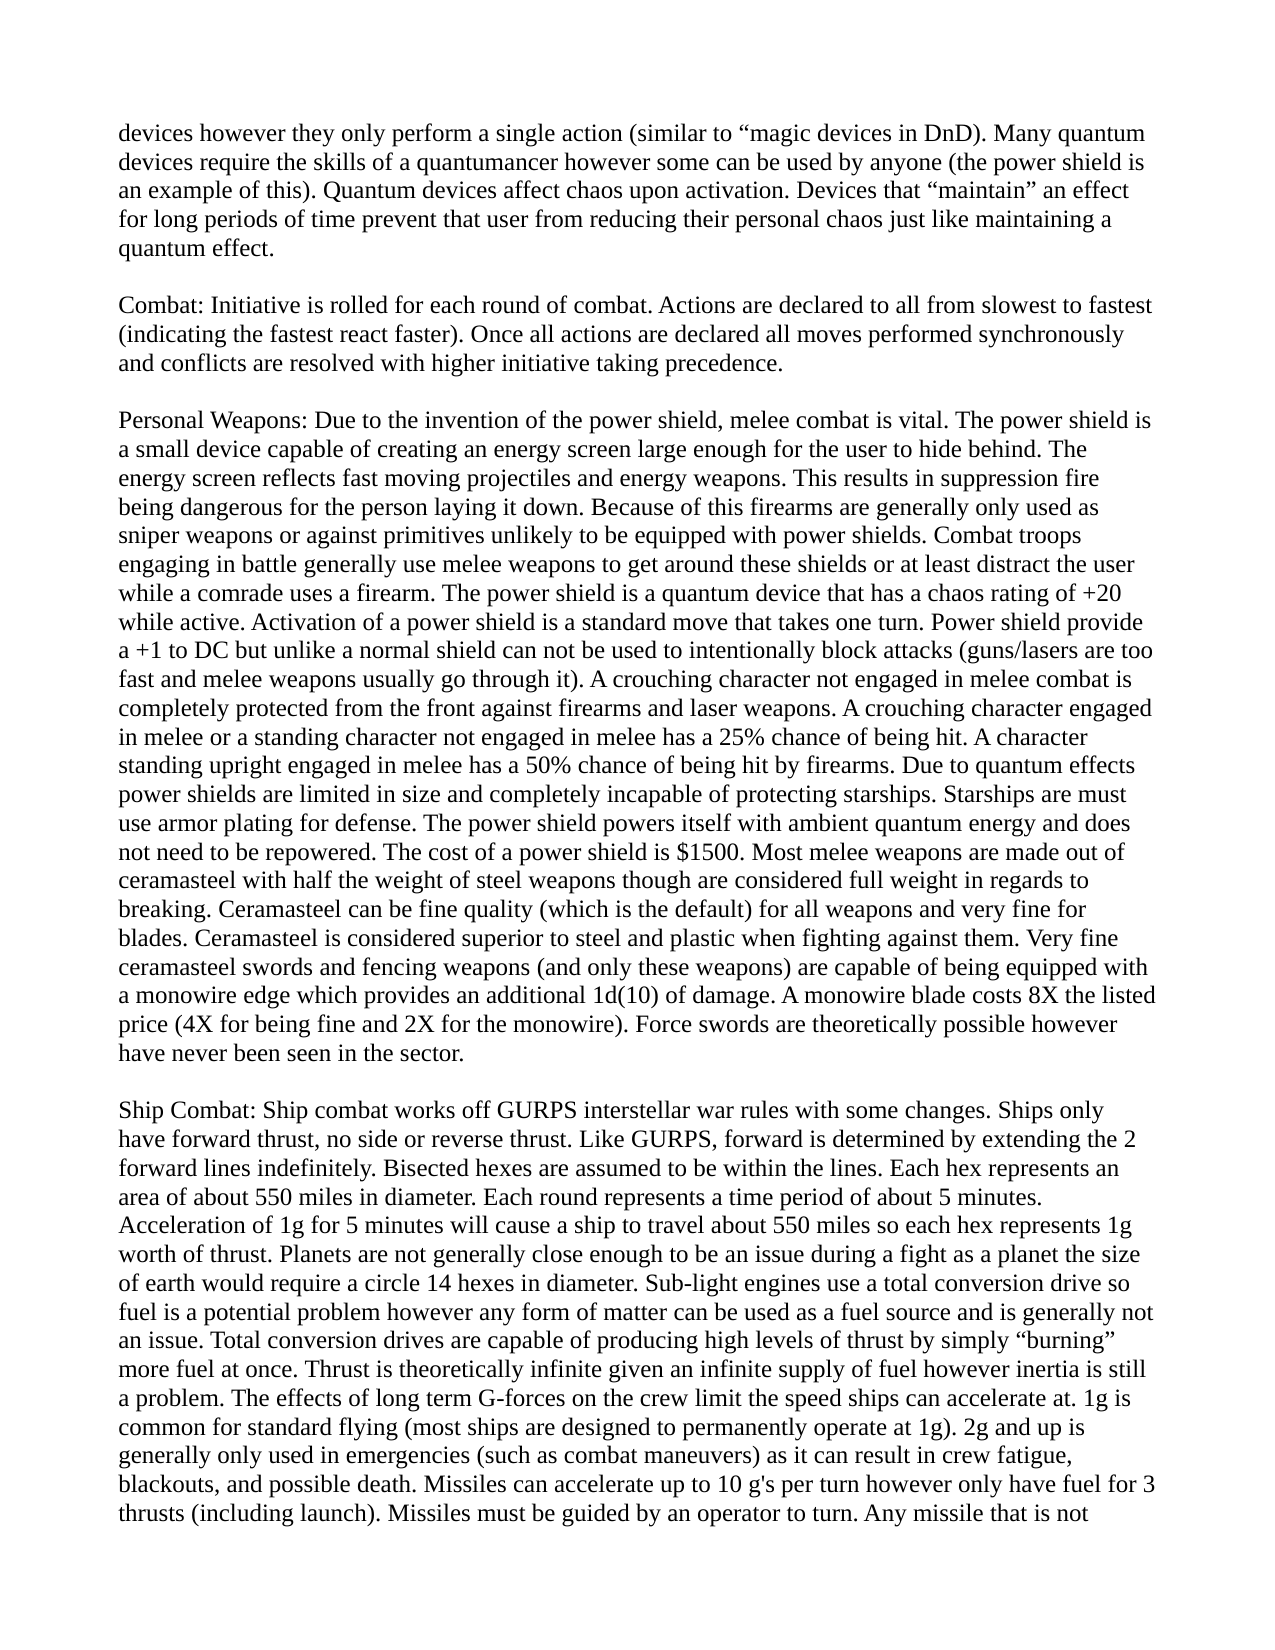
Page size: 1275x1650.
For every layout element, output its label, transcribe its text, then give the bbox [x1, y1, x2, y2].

text Combat: Initiative is rolled for each round of combat. Actions are declared to all from slowest to fastest (indicating the fastest react faster). Once all actions are declared all moves performed synchronously and conflicts are resolved with higher initiative taking precedence. [118, 291, 1157, 377]
text devices however they only perform a single action (similar to “magic devices in DnD). Many quantum devices require the skills of a quantumancer however some can be used by anyone (the power shield is an example of this). Quantum devices affect chaos upon activation. Devices that “maintain” an effect for long periods of time prevent that user from reducing their personal chaos just like maintaining a quantum effect. [118, 118, 1157, 262]
text Ship Combat: Ship combat works off GURPS interstellar war rules with some changes. Ships only have forward thrust, no side or reverse thrust. Like GURPS, forward is determined by extending the 2 forward lines indefinitely. Bisected hexes are assumed to be within the lines. Each hex represents an area of about 550 miles in diameter. Each round represents a time period of about 5 minutes. Acceleration of 1g for 5 minutes will cause a ship to travel about 550 miles so each hex represents 1g worth of thrust. Planets are not generally close enough to be an issue during a fight as a planet the size of earth would require a circle 14 hexes in diameter. Sub-light engines use a total conversion drive so fuel is a potential problem however any form of matter can be used as a fuel source and is generally not an issue. Total conversion drives are capable of producing high levels of thrust by simply “burning” more fuel at once. Thrust is theoretically infinite given an infinite supply of fuel however inertia is still a problem. The effects of long term G-forces on the crew limit the speed ships can accelerate at. 1g is common for standard flying (most ships are designed to permanently operate at 1g). 2g and up is generally only used in emergencies (such as combat maneuvers) as it can result in crew fatigue, blackouts, and possible death. Missiles can accelerate up to 10 g's per turn however only have fuel for 3 thrusts (including launch). Missiles must be guided by an operator to turn. Any missile that is not [118, 1096, 1157, 1527]
text Personal Weapons: Due to the invention of the power shield, melee combat is vital. The power shield is a small device capable of creating an energy screen large enough for the user to hide behind. The energy screen reflects fast moving projectiles and energy weapons. This results in suppression fire being dangerous for the person laying it down. Because of this firearms are generally only used as sniper weapons or against primitives unlikely to be equipped with power shields. Combat troops engaging in battle generally use melee weapons to get around these shields or at least distract the user while a comrade uses a firearm. The power shield is a quantum device that has a chaos rating of +20 while active. Activation of a power shield is a standard move that takes one turn. Power shield provide a +1 to DC but unlike a normal shield can not be used to intentionally block attacks (guns/lasers are too fast and melee weapons usually go through it). A crouching character not engaged in melee combat is completely protected from the front against firearms and laser weapons. A crouching character engaged in melee or a standing character not engaged in melee has a 25% chance of being hit. A character standing upright engaged in melee has a 50% chance of being hit by firearms. Due to quantum effects power shields are limited in size and completely incapable of protecting starships. Starships are must use armor plating for defense. The power shield powers itself with ambient quantum energy and does not need to be repowered. The cost of a power shield is $1500. Most melee weapons are made out of ceramasteel with half the weight of steel weapons though are considered full weight in regards to breaking. Ceramasteel can be fine quality (which is the default) for all weapons and very fine for blades. Ceramasteel is considered superior to steel and plastic when fighting against them. Very fine ceramasteel swords and fencing weapons (and only these weapons) are capable of being equipped with a monowire edge which provides an additional 1d(10) of damage. A monowire blade costs 8X the listed price (4X for being fine and 2X for the monowire). Force swords are theoretically possible however have never been seen in the sector. [118, 406, 1157, 1067]
